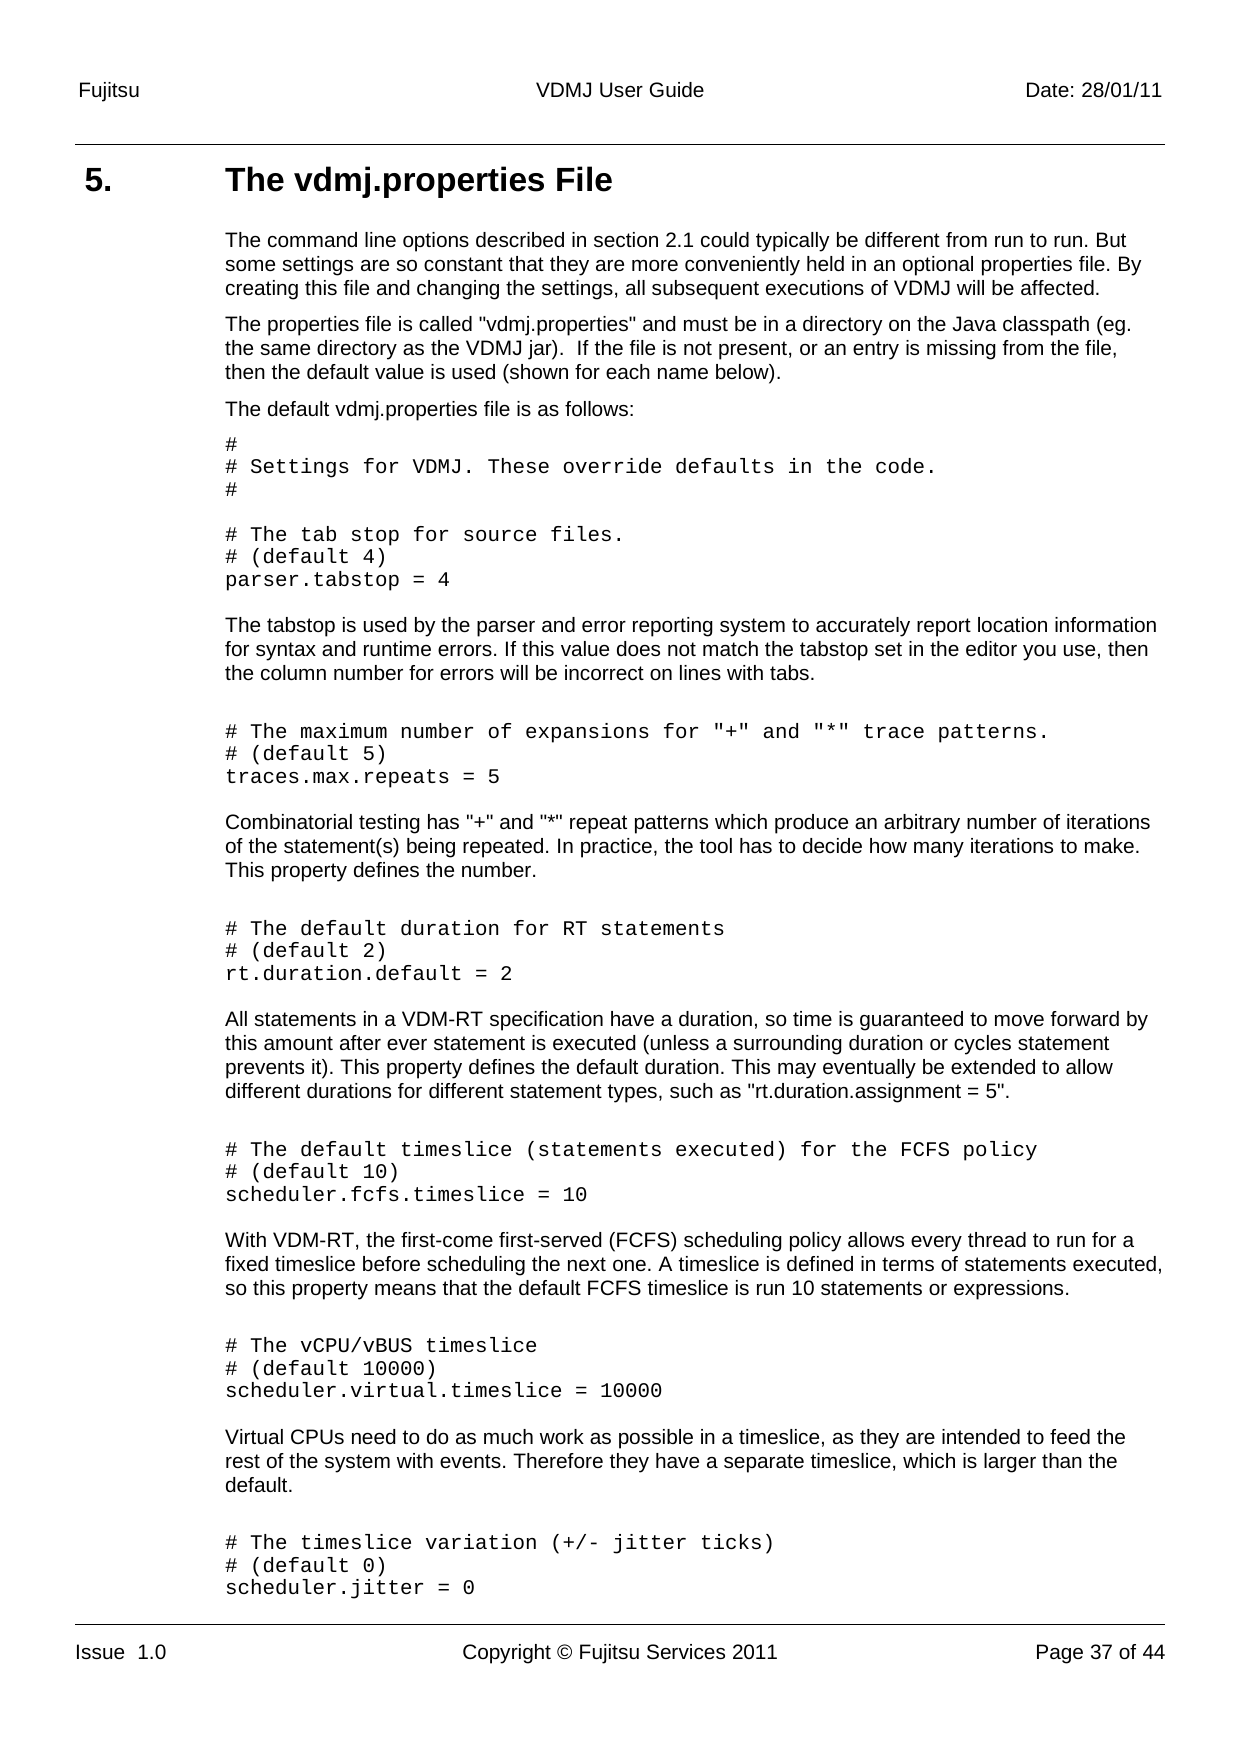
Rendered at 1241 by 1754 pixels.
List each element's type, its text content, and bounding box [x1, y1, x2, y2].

text # [225, 433, 1165, 456]
text # The tab stop for source files. [225, 523, 1165, 546]
text # Settings for VDMJ. These override defaults in the code. [225, 456, 1165, 478]
text # (default 5) [225, 743, 1165, 765]
text traces.max.repeats = 5 [225, 765, 1165, 788]
text # The default timeslice (statements executed) for the FCFS policy [225, 1138, 1165, 1161]
text scheduler.jitter = 0 [225, 1577, 1165, 1599]
text parser.tabstop = 4 [225, 568, 1165, 591]
text # The maximum number of expansions for "+" and "*" trace patterns. [225, 720, 1165, 743]
subtitle The vdmj.properties File [75, 160, 1165, 198]
text scheduler.virtual.timeslice = 10000 [225, 1380, 1165, 1402]
text # The vCPU/vBUS timeslice [225, 1335, 1165, 1357]
text scheduler.fcfs.timeslice = 10 [225, 1183, 1165, 1206]
text rt.duration.default = 2 [225, 962, 1165, 985]
text # [225, 478, 1165, 501]
text # (default 10000) [225, 1357, 1165, 1380]
text The tabstop is used by the parser and error reporting system to accurately report location information for syntax and runtime errors. If this value does not match the tabstop set in the editor you use, then the column number for errors will be incorrect on lines with tabs. [225, 613, 1165, 685]
text # (default 2) [225, 940, 1165, 962]
text The default vdmj.properties file is as follows: [225, 397, 1165, 421]
text # (default 4) [225, 546, 1165, 568]
text The properties file is called "vdmj.properties" and must be in a directory on the Java classpath (eg. the same directory as the VDMJ jar). If the file is not present, or an entry is missing from the file, then the default value is used (shown for each name below). [225, 313, 1165, 384]
text Combinatorial testing has "+" and "*" repeat patterns which produce an arbitrary number of iterations of the statement(s) being repeated. In practice, the tool has to decide how many iterations to make. This property defines the number. [225, 810, 1165, 882]
text # (default 10) [225, 1161, 1165, 1183]
text # The default duration for RT statements [225, 917, 1165, 940]
text Virtual CPUs need to do as much work as possible in a timeslice, as they are intended to feed the rest of the system with events. Therefore they have a separate timeslice, which is larger than the default. [225, 1425, 1165, 1497]
text With VDM-RT, the first-come first-served (FCFS) scheduling policy allows every thread to run for a fixed timeslice before scheduling the next one. A timeslice is defined in terms of statements executed, so this property means that the default FCFS timeslice is run 10 statements or expressions. [225, 1228, 1165, 1300]
text # The timeslice variation (+/- jitter ticks) [225, 1532, 1165, 1554]
text All statements in a VDM-RT specification have a duration, so time is guaranteed to move forward by this amount after ever statement is executed (unless a surrounding duration or cycles statement prevents it). This property defines the default duration. This may eventually be extended to allow different durations for different statement types, such as "rt.duration.assignment = 5". [225, 1007, 1165, 1103]
text The command line options described in section 2.1 could typically be different from run to run. But some settings are so constant that they are more conveniently held in an optional properties file. By creating this file and changing the settings, all subsequent executions of VDMJ will be affected. [225, 228, 1165, 300]
text # (default 0) [225, 1554, 1165, 1577]
